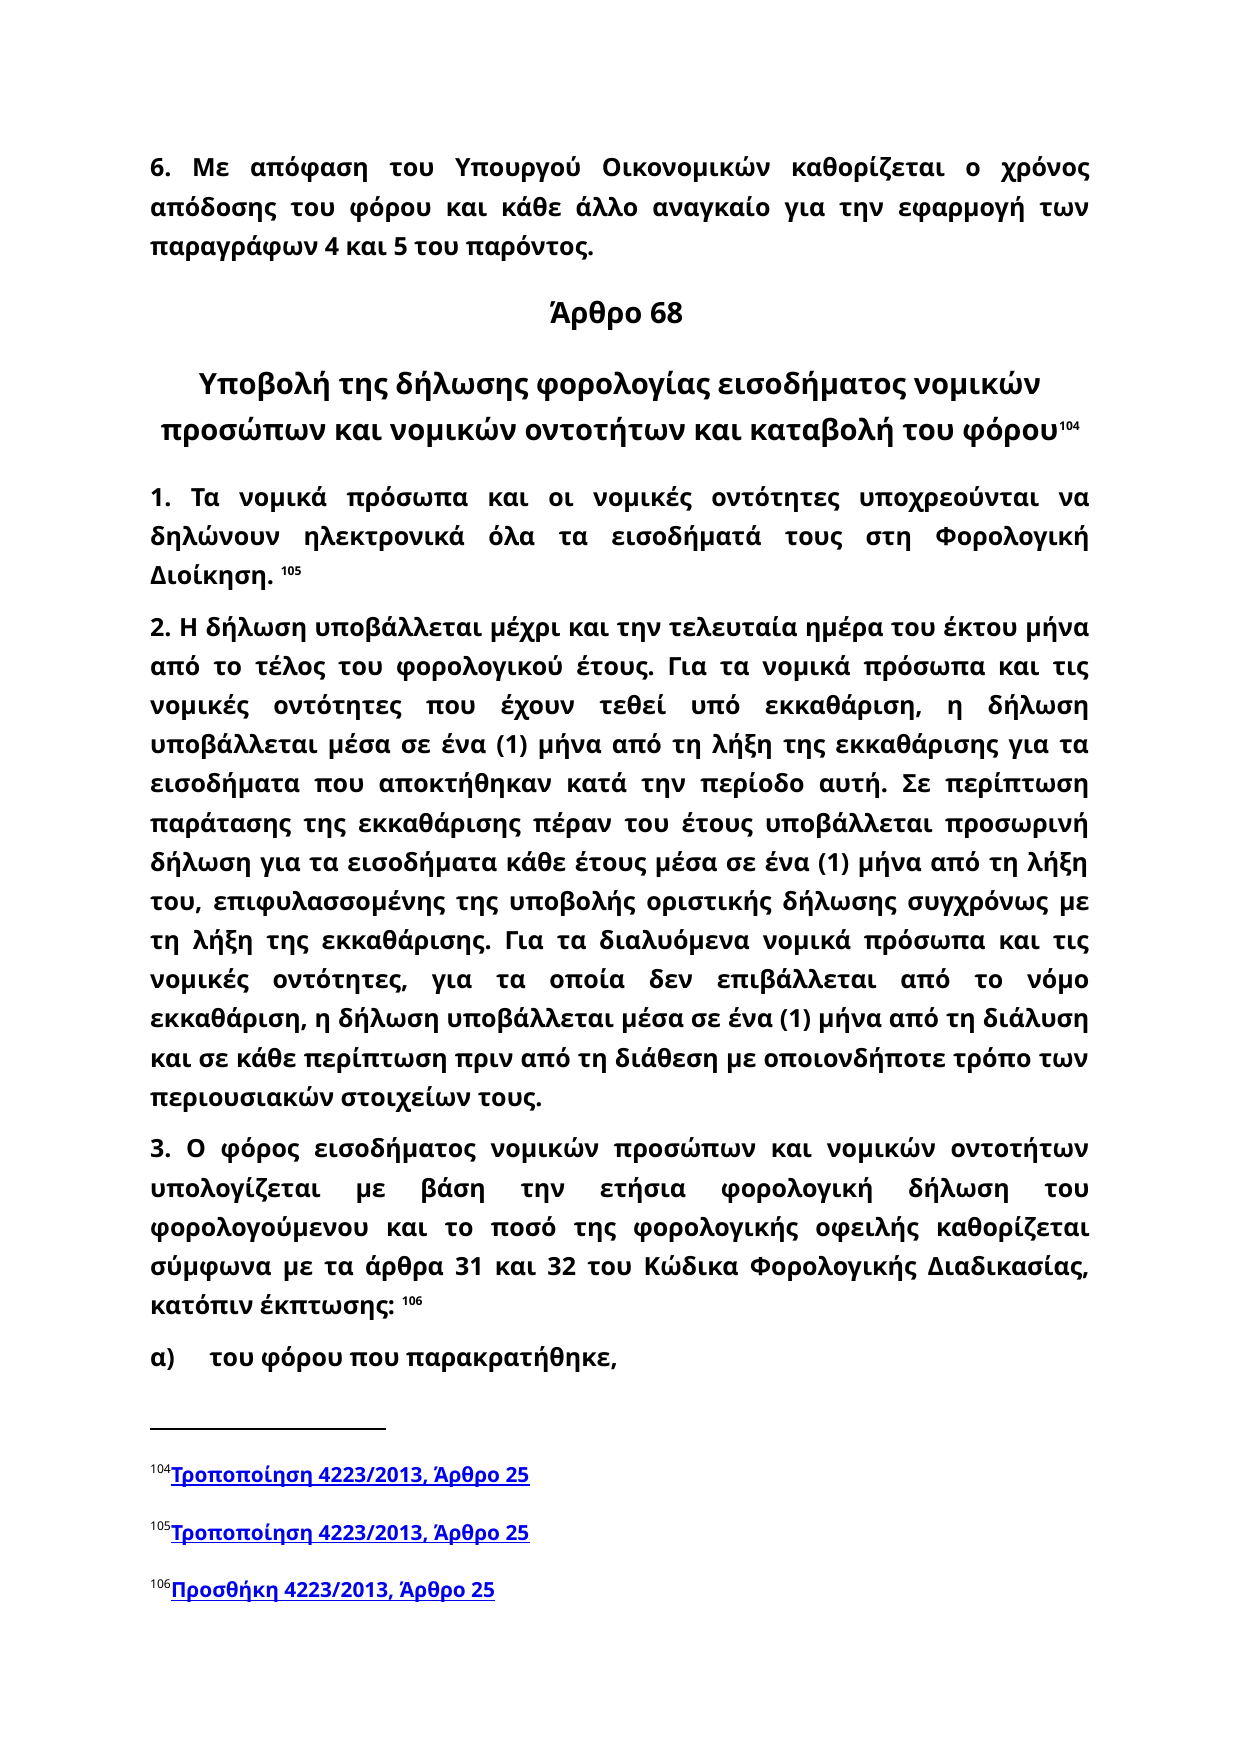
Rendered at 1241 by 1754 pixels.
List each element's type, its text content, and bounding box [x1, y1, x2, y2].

text 1. Τα νομικά πρόσωπα και οι νομικές οντότητες υποχρεούνται να δηλώνουν ηλεκτρονικά όλα τα εισοδήματά τους στη Φορολογική Διοίκηση. [150, 479, 1090, 592]
text Προσθήκη 4223/2013, Άρθρο 25 [150, 1576, 1090, 1604]
text Τροποποίηση 4223/2013, Άρθρο 25 [150, 1460, 1090, 1489]
text Τροποποίηση 4223/2013, Άρθρο 25 [150, 1518, 1090, 1546]
text 2. Η δήλωση υποβάλλεται μέχρι και την τελευταία ημέρα του έκτου μήνα από το τέλος του φορολογικού έτους. Για τα νομικά πρόσωπα και τις νομικές οντότητες που έχουν τεθεί υπό εκκαθάριση, η δήλωση υποβάλλεται μέσα σε ένα (1) μήνα από τη λήξη της εκκαθάρισης για τα εισοδήματα που αποκτήθηκαν κατά την περίοδο αυτή. Σε περίπτωση παράτασης της εκκαθάρισης πέραν του έτους υποβάλλεται προσωρινή δήλωση για τα εισοδήματα κάθε έτους μέσα σε ένα (1) μήνα από τη λήξη του, επιφυλασσομένης της υποβολής οριστικής δήλωσης συγχρόνως με τη λήξη της εκκαθάρισης. Για τα διαλυόμενα νομικά πρόσωπα και τις νομικές οντότητες, για τα οποία δεν επιβάλλεται από το νόμο εκκαθάριση, η δήλωση υποβάλλεται μέσα σε ένα (1) μήνα από τη διάλυση και σε κάθε περίπτωση πριν από τη διάθεση με οποιονδήποτε τρόπο των περιουσιακών στοιχείων τους. [150, 609, 1090, 1113]
text 3. Ο φόρος εισοδήματος νομικών προσώπων και νομικών οντοτήτων υπολογίζεται με βάση την ετήσια φορολογική δήλωση του φορολογούμενου και το ποσό της φορολογικής οφειλής καθορίζεται σύμφωνα με τα άρθρα 31 και 32 του Κώδικα Φορολογικής Διαδικασίας, κατόπιν έκπτωσης: [150, 1131, 1090, 1322]
subtitle Υποβολή της δήλωσης φορολογίας εισοδήματος νομικών προσώπων και νομικών οντοτήτων και καταβολή του φόρου [150, 363, 1090, 448]
text 6. Με απόφαση του Υπουργού Οικονομικών καθορίζεται ο χρόνος απόδοσης του φόρου και κάθε άλλο αναγκαίο για την εφαρμογή των παραγράφων 4 και 5 του παρόντος. [150, 150, 1090, 262]
list α) του φόρου που παρακρατήθηκε, [150, 1339, 1090, 1373]
subtitle Άρθρο 68 [150, 292, 1090, 332]
